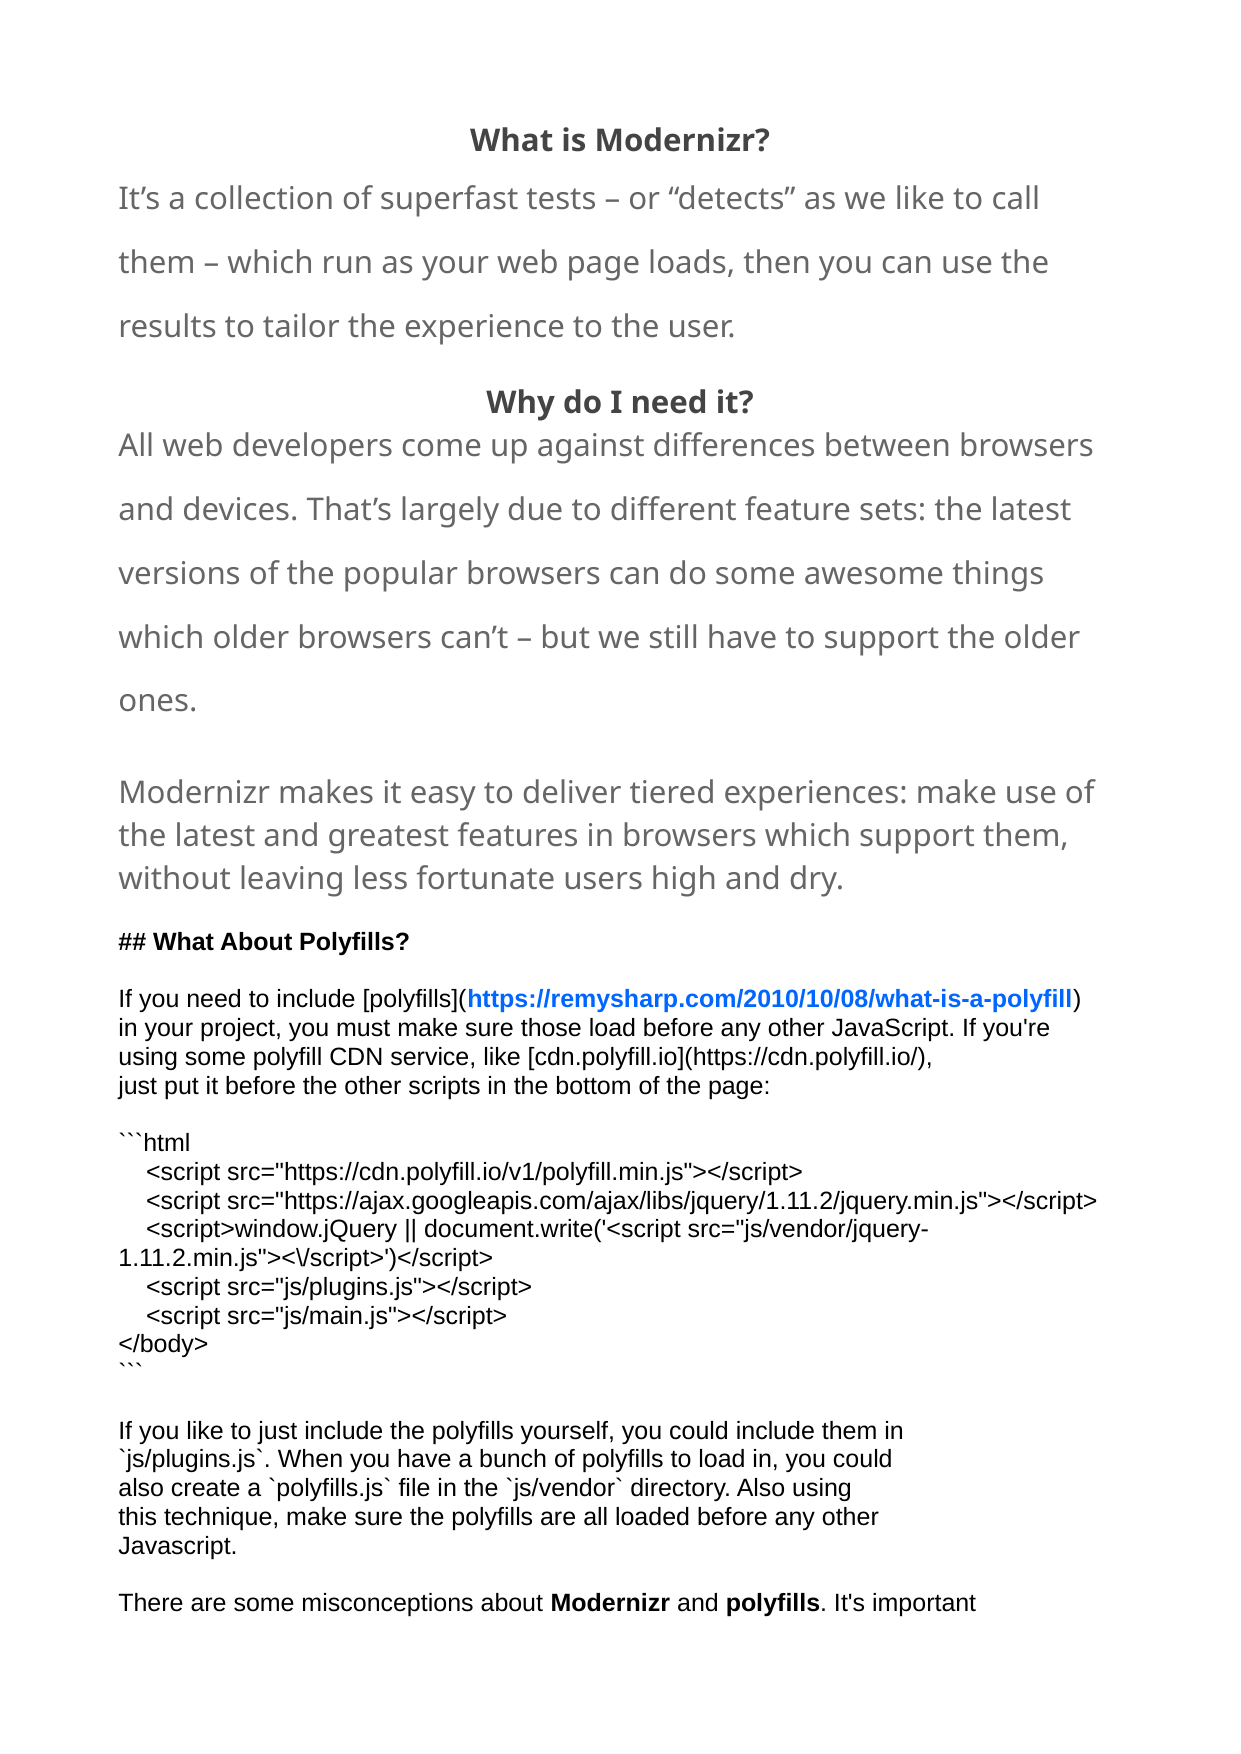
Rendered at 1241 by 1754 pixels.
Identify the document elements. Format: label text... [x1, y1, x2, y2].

text Modernizr makes it easy to deliver tiered experiences: make use of the latest and greatest features in browsers which support them, without leaving less fortunate users high and dry. ## What About Polyfills? If you need to include [polyfills](https://remysharp.com/2010/10/08/what-is-a-polyfill) in your project, you must make sure those load before any other JavaScript. If you're using some polyfill CDN service, like [cdn.polyfill.io](https://cdn.polyfill.io/), just put it before the other scripts in the bottom of the page: ```html <script src="https://cdn.polyfill.io/v1/polyfill.min.js"></script> <script src="https://ajax.googleapis.com/ajax/libs/jquery/1.11.2/jquery.min.js"></script> <script>window.jQuery || document.write('<script src="js/vendor/jquery-1.11.2.min.js"><\/script>')</script> <script src="js/plugins.js"></script> <script src="js/main.js"></script> </body> ``` If you like to just include the polyfills yourself, you could include them in `js/plugins.js`. When you have a bunch of polyfills to load in, you could also create a `polyfills.js` file in the `js/vendor` directory. Also using this technique, make sure the polyfills are all loaded before any other Javascript. There are some misconceptions about Modernizr and polyfills. It's important [118, 770, 1122, 1617]
subtitle What is Modernizr? [118, 118, 1122, 161]
text It’s a collection of superfast tests – or “detects” as we like to call them – which run as your web page loads, then you can use the results to tailor the experience to the user. [118, 176, 1122, 347]
text All web developers come up against differences between browsers and devices. That’s largely due to different feature sets: the latest versions of the popular browsers can do some awesome things which older browsers can’t – but we still have to support the older ones. [118, 423, 1122, 721]
subtitle Why do I need it? [118, 380, 1122, 423]
